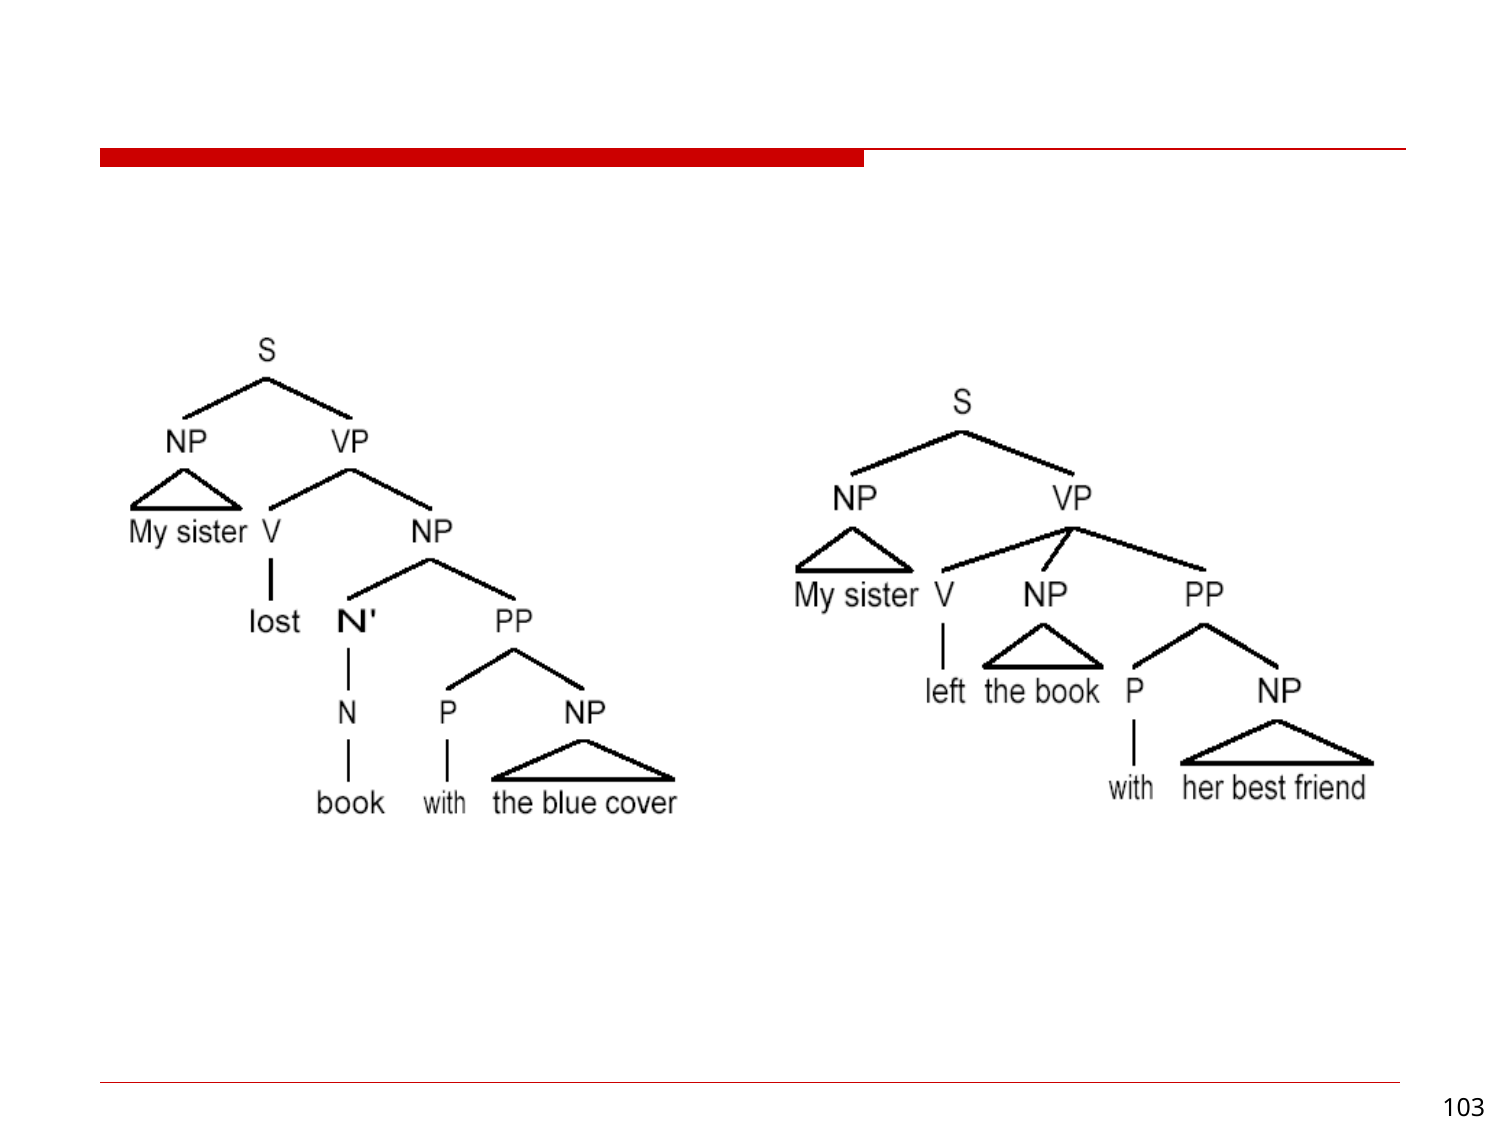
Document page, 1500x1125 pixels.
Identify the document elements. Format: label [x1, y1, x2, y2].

picture [761, 346, 1406, 826]
picture [92, 330, 737, 842]
